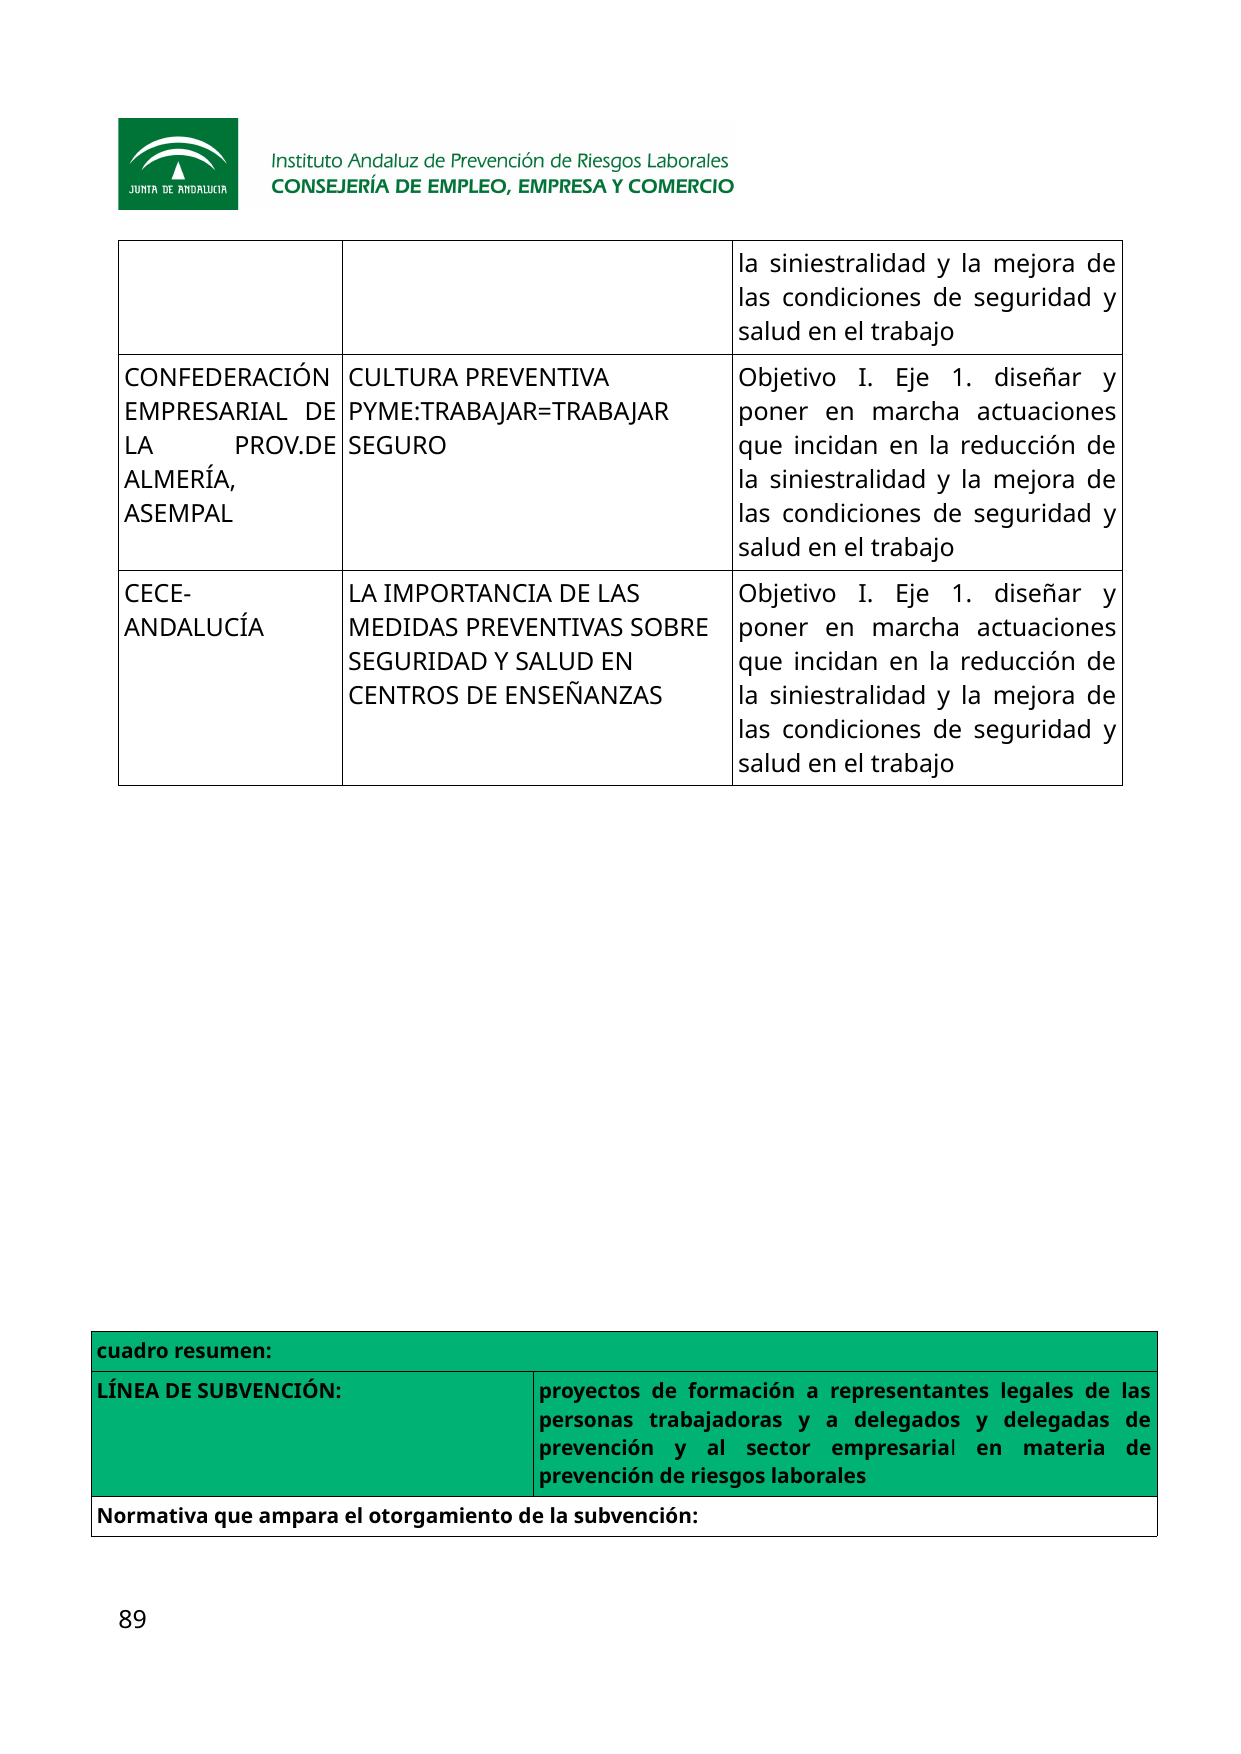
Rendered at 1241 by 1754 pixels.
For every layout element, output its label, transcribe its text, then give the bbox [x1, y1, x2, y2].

table_cell proyectos de formación a representantes legales de las personas trabajadoras y a delegados y delegadas de prevención y al sector empresarial en materia de prevención de riesgos laborales [534, 1372, 1157, 1496]
table_cell [119, 241, 342, 353]
table_cell Objetivo I. Eje 1. diseñar y poner en marcha actuaciones que incidan en la reducción de la siniestralidad y la mejora de las condiciones de seguridad y salud en el trabajo [733, 571, 1122, 785]
table_cell LA IMPORTANCIA DE LAS MEDIDAS PREVENTIVAS SOBRE SEGURIDAD Y SALUD EN CENTROS DE ENSEÑANZAS [343, 571, 732, 785]
table_cell CONFEDERACIÓN EMPRESARIAL DE LA PROV.DE ALMERÍA, ASEMPAL [119, 355, 342, 569]
table_cell Objetivo I. Eje 1. diseñar y poner en marcha actuaciones que incidan en la reducción de la siniestralidad y la mejora de las condiciones de seguridad y salud en el trabajo [733, 355, 1122, 569]
table_cell Normativa que ampara el otorgamiento de la subvención: [92, 1497, 1157, 1536]
table_header cuadro resumen: [92, 1332, 1157, 1371]
picture [118, 118, 737, 210]
table_cell LÍNEA DE SUBVENCIÓN: [92, 1372, 533, 1496]
table_cell [343, 241, 732, 353]
table_cell CECE- ANDALUCÍA [119, 571, 342, 785]
table_cell la siniestralidad y la mejora de las condiciones de seguridad y salud en el trabajo [733, 241, 1122, 353]
table_cell CULTURA PREVENTIVA PYME:TRABAJAR=TRABAJAR SEGURO [343, 355, 732, 569]
